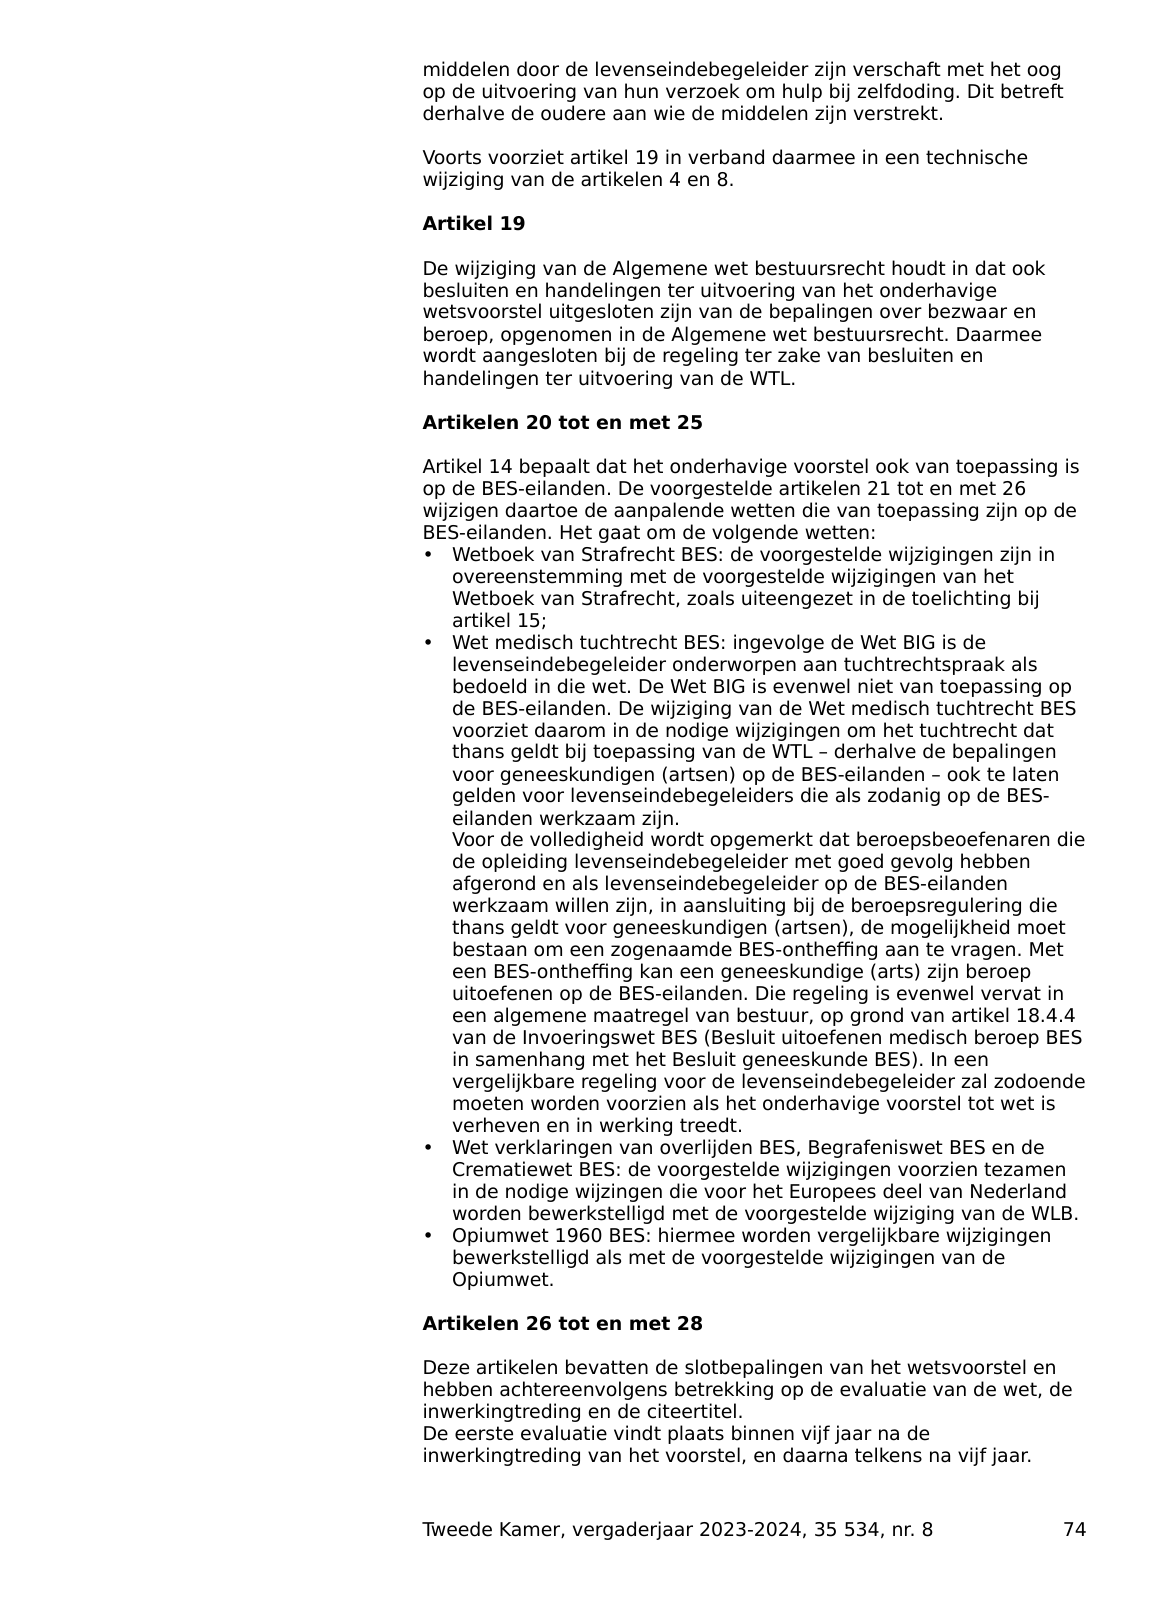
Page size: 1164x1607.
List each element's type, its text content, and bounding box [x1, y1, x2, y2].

text • Wetboek van Strafrecht BES: de voorgestelde wijzigingen zijn in overeenstemming met de voorgestelde wijzigingen van het Wetboek van Strafrecht, zoals uiteengezet in de toelichting bij artikel 15; [422, 544, 1087, 632]
subtitle Artikelen 26 tot en met 28 [422, 1313, 1087, 1335]
text Artikel 14 bepaalt dat het onderhavige voorstel ook van toepassing is op de BES-eilanden. De voorgestelde artikelen 21 tot en met 26 wijzigen daartoe de aanpalende wetten die van toepassing zijn op de BES-eilanden. Het gaat om de volgende wetten: [422, 456, 1087, 544]
text • Wet medisch tuchtrecht BES: ingevolge de Wet BIG is de levenseindebegeleider onderworpen aan tuchtrechtspraak als bedoeld in die wet. De Wet BIG is evenwel niet van toepassing op de BES-eilanden. De wijziging van de Wet medisch tuchtrecht BES voorziet daarom in de nodige wijzigingen om het tuchtrecht dat thans geldt bij toepassing van de WTL – derhalve de bepalingen voor geneeskundigen (artsen) op de BES-eilanden – ook te laten gelden voor levenseindebegeleiders die als zodanig op de BES-eilanden werkzaam zijn. [422, 632, 1087, 829]
subtitle Artikelen 20 tot en met 25 [422, 412, 1087, 433]
text Voorts voorziet artikel 19 in verband daarmee in een technische wijziging van de artikelen 4 en 8. [422, 147, 1087, 191]
text Deze artikelen bevatten de slotbepalingen van het wetsvoorstel en hebben achtereenvolgens betrekking op de evaluatie van de wet, de inwerkingtreding en de citeertitel. [422, 1357, 1087, 1423]
text De wijziging van de Algemene wet bestuursrecht houdt in dat ook besluiten en handelingen ter uitvoering van het onderhavige wetsvoorstel uitgesloten zijn van de bepalingen over bezwaar en beroep, opgenomen in de Algemene wet bestuursrecht. Daarmee wordt aangesloten bij de regeling ter zake van besluiten en handelingen ter uitvoering van de WTL. [422, 257, 1087, 389]
text Voor de volledigheid wordt opgemerkt dat beroepsbeoefenaren die de opleiding levenseindebegeleider met goed gevolg hebben afgerond en als levenseindebegeleider op de BES-eilanden werkzaam willen zijn, in aansluiting bij de beroepsregulering die thans geldt voor geneeskundigen (artsen), de mogelijkheid moet bestaan om een zogenaamde BES-ontheffing aan te vragen. Met een BES-ontheffing kan een geneeskundige (arts) zijn beroep uitoefenen op de BES-eilanden. Die regeling is evenwel vervat in een algemene maatregel van bestuur, op grond van artikel 18.4.4 van de Invoeringswet BES (Besluit uitoefenen medisch beroep BES in samenhang met het Besluit geneeskunde BES). In een vergelijkbare regeling voor de levenseindebegeleider zal zodoende moeten worden voorzien als het onderhavige voorstel tot wet is verheven en in werking treedt. [452, 829, 1087, 1137]
text • Wet verklaringen van overlijden BES, Begrafeniswet BES en de Crematiewet BES: de voorgestelde wijzigingen voorzien tezamen in de nodige wijzingen die voor het Europees deel van Nederland worden bewerkstelligd met de voorgestelde wijziging van de WLB. [422, 1137, 1087, 1225]
text De eerste evaluatie vindt plaats binnen vijf jaar na de inwerkingtreding van het voorstel, en daarna telkens na vijf jaar. [422, 1423, 1087, 1467]
subtitle Artikel 19 [422, 213, 1087, 235]
text • Opiumwet 1960 BES: hiermee worden vergelijkbare wijzigingen bewerkstelligd als met de voorgestelde wijzigingen van de Opiumwet. [422, 1225, 1087, 1291]
text middelen door de levenseindebegeleider zijn verschaft met het oog op de uitvoering van hun verzoek om hulp bij zelfdoding. Dit betreft derhalve de oudere aan wie de middelen zijn verstrekt. [422, 59, 1087, 125]
